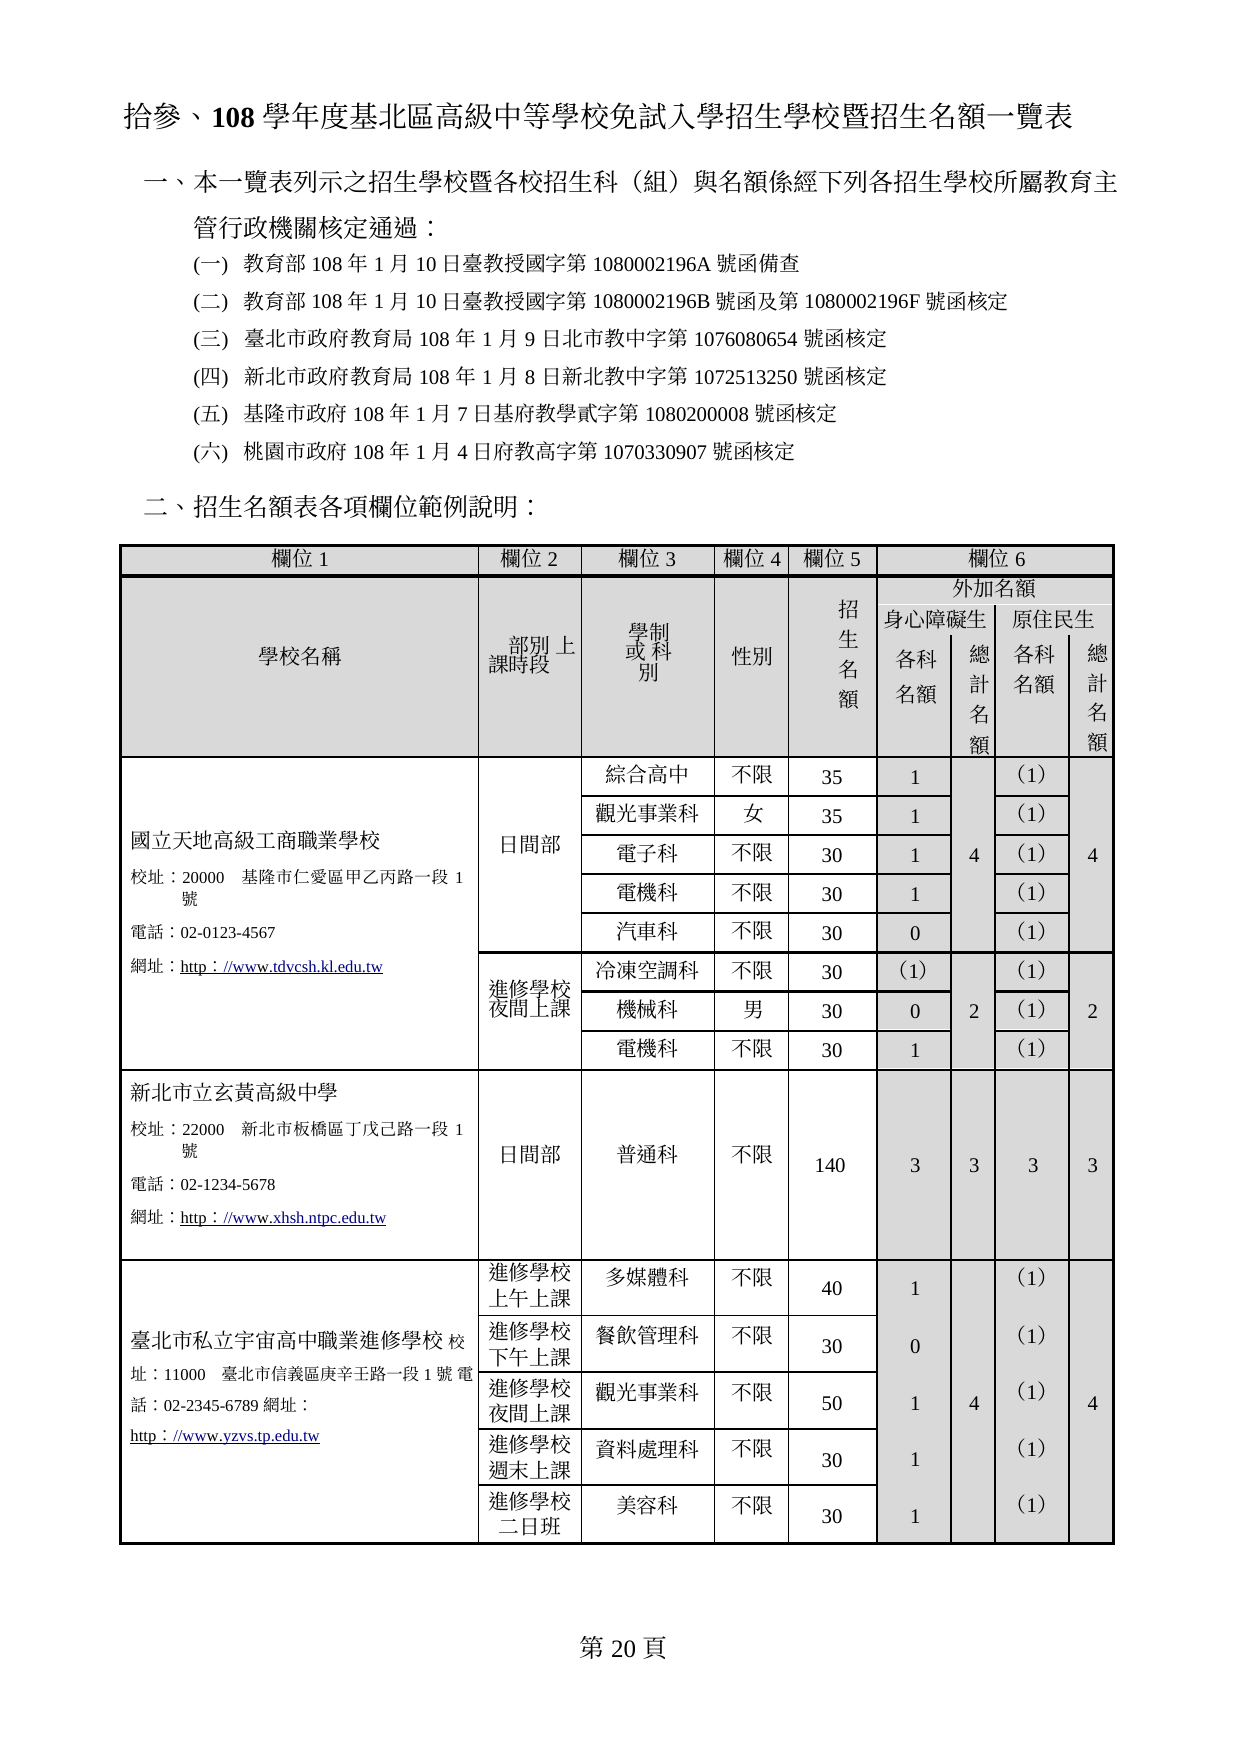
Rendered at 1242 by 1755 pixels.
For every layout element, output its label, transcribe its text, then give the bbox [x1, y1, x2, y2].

table_cell 3 [1070, 1071, 1112, 1259]
table_cell 資料處理科 [582, 1430, 714, 1484]
table_cell 0 [878, 1317, 950, 1371]
table_cell 男 [715, 993, 788, 1029]
table_cell 30 [789, 875, 876, 912]
table_cell 觀光事業科 [582, 797, 714, 834]
table_cell 2 [1070, 954, 1112, 1068]
table_cell 30 [789, 1032, 876, 1068]
text (六) 桃園市政府 108 年 1 月 4 日府教高字第 1070330907 號函核定 [193, 429, 802, 465]
table_cell 招生名額 [789, 578, 876, 756]
table_cell 4 [952, 1261, 994, 1542]
table_cell 不限 [715, 914, 788, 951]
table_cell （1） [996, 836, 1068, 873]
table_cell 日間部 [479, 1071, 581, 1259]
table_header 欄位 4 [715, 547, 788, 574]
table_cell 性別 [715, 578, 788, 756]
text 二、招生名額表各項欄位範例說明： [143, 488, 1133, 523]
table_cell 進修學校 上午上課 [479, 1261, 581, 1315]
table_cell 40 [789, 1261, 876, 1315]
table_cell 學制 或 科別 [582, 578, 714, 756]
table_header 欄位 5 [789, 547, 876, 574]
table_cell 女 [715, 797, 788, 834]
text 拾參、108 學年度基北區高級中等學校免試入學招生學校暨招生名額一覽表 [114, 94, 1082, 136]
table_cell 30 [789, 993, 876, 1029]
table_cell （1） [996, 875, 1068, 912]
table_cell 不限 [715, 1373, 788, 1428]
table_cell 0 [878, 993, 950, 1029]
table_cell 不限 [715, 758, 788, 795]
table_cell 3 [952, 1071, 994, 1259]
table_cell 普通科 [582, 1071, 714, 1259]
table_cell 30 [789, 1430, 876, 1484]
table_cell 進修學校 二日班 [479, 1486, 581, 1542]
table_cell 電子科 [582, 836, 714, 873]
text (二) 教育部 108 年 1 月 10 日臺教授國字第 1080002196B 號函及第 1080002196F 號函核定 [193, 278, 1018, 315]
table_cell 不限 [715, 1261, 788, 1315]
table_cell 各科名額 [996, 637, 1068, 756]
table_cell （1） [996, 954, 1068, 990]
table_cell 學校名稱 [122, 578, 478, 756]
table_cell 國立天地高級工商職業學校 校址：20000 基隆市仁愛區甲乙丙路一段 1 號 電話：02-0123-4567 網址：http：//www.tdvcsh.kl.edu.tw [122, 758, 478, 1068]
table_cell 電機科 [582, 875, 714, 912]
table_cell （1） [996, 1261, 1068, 1315]
table_cell 50 [789, 1373, 876, 1428]
table_cell 多媒體科 [582, 1261, 714, 1315]
table_cell 30 [789, 954, 876, 990]
table_cell （1） [996, 914, 1068, 951]
table_cell 部別 上課時段 [479, 578, 581, 756]
table_cell 4 [1070, 1261, 1112, 1542]
table_cell 2 [952, 954, 994, 1068]
table_cell 35 [789, 758, 876, 795]
table_cell 30 [789, 1316, 876, 1371]
table_cell 1 [878, 836, 950, 873]
table_cell 不限 [715, 1032, 788, 1068]
table_cell 30 [789, 914, 876, 951]
table_cell 餐飲管理科 [582, 1316, 714, 1371]
table_cell 3 [996, 1071, 1068, 1259]
table_cell 1 [878, 797, 950, 834]
table_header 欄位 1 [122, 547, 478, 574]
table_cell 1 [878, 1032, 950, 1068]
table_cell 1 [878, 758, 950, 795]
text 一、本一覽表列示之招生學校暨各校招生科（組）與名額係經下列各招生學校所屬教育主 管行政機關核定通過： [143, 155, 1129, 247]
table_cell 日間部 [479, 758, 581, 951]
table_cell 1 [878, 875, 950, 912]
table_cell （1） [996, 1373, 1068, 1428]
table_cell 身心障礙生 [878, 607, 994, 635]
table_cell （1） [996, 758, 1068, 795]
table_cell 1 [878, 1486, 950, 1542]
table_cell 電機科 [582, 1032, 714, 1068]
table_cell 不限 [715, 1486, 788, 1542]
table_cell 新北市立玄黃高級中學 校址：22000 新北市板橋區丁戊己路一段 1 號 電話：02-1234-5678 網址：http：//www.xhsh.ntpc.edu.tw [122, 1071, 478, 1259]
table_cell 機械科 [582, 993, 714, 1029]
table_cell 1 [878, 1261, 950, 1315]
table_header 欄位 6 [878, 547, 1112, 574]
table_cell 外加名額 [878, 578, 1112, 604]
table_cell 不限 [715, 836, 788, 873]
table_cell 美容科 [582, 1486, 714, 1542]
table_cell 不限 [715, 875, 788, 912]
table_cell 4 [1070, 758, 1112, 951]
table_cell 不限 [715, 1071, 788, 1259]
table_cell 不限 [715, 1316, 788, 1371]
table_cell 30 [789, 1486, 876, 1542]
table_cell 進修學校 週末上課 [479, 1430, 581, 1484]
table_cell 不限 [715, 954, 788, 990]
table_cell 1 [878, 1430, 950, 1484]
table_cell 進修學校 夜間上課 [479, 1373, 581, 1428]
table_cell 原住民生 [996, 607, 1112, 635]
table_cell 4 [952, 758, 994, 951]
table_cell 進修學校 下午上課 [479, 1316, 581, 1371]
table_cell 不限 [715, 1430, 788, 1484]
table_cell （1） [996, 1317, 1068, 1371]
table_cell 1 [878, 1373, 950, 1428]
table_cell （1） [996, 1486, 1068, 1542]
table_header 欄位 3 [582, 547, 714, 574]
table_cell 3 [878, 1071, 950, 1259]
table_cell 35 [789, 797, 876, 834]
table_cell 汽車科 [582, 914, 714, 951]
table_cell 各科名額 [878, 637, 950, 756]
table_cell 總計名額 [1070, 637, 1112, 756]
text (三) 臺北市政府教育局 108 年 1 月 9 日北市教中字第 1076080654 號函核定 (四) 新北市政府教育局 108 年 1 月 8 日新北教中字第 1072513250 號函核定 (五) 基隆市政府 108 年 1 月 7 日基府教學貳字第 1080200008 號函核定 [193, 317, 888, 429]
table_cell （1） [996, 1032, 1068, 1068]
table_cell 30 [789, 836, 876, 873]
table_cell （1） [878, 954, 950, 990]
table_cell （1） [996, 1430, 1068, 1484]
table_cell 進修學校 夜間上課 [479, 954, 581, 1068]
table_cell （1） [996, 993, 1068, 1029]
table_cell 0 [878, 914, 950, 951]
table_cell 冷凍空調科 [582, 954, 714, 990]
table_cell 觀光事業科 [582, 1373, 714, 1428]
text (一) 教育部 108 年 1 月 10 日臺教授國字第 1080002196A 號函備查 [193, 247, 807, 278]
table_cell （1） [996, 797, 1068, 834]
table_cell 臺北市私立宇宙高中職業進修學校 校址：11000 臺北市信義區庚辛壬路一段 1 號 電話：02-2345-6789 網址：http：//www.yzvs.tp.edu.tw [122, 1261, 478, 1542]
table_cell 140 [789, 1071, 876, 1259]
table_cell 綜合高中 [582, 758, 714, 795]
table_cell 總計名額 [952, 637, 994, 756]
table_header 欄位 2 [479, 547, 581, 574]
